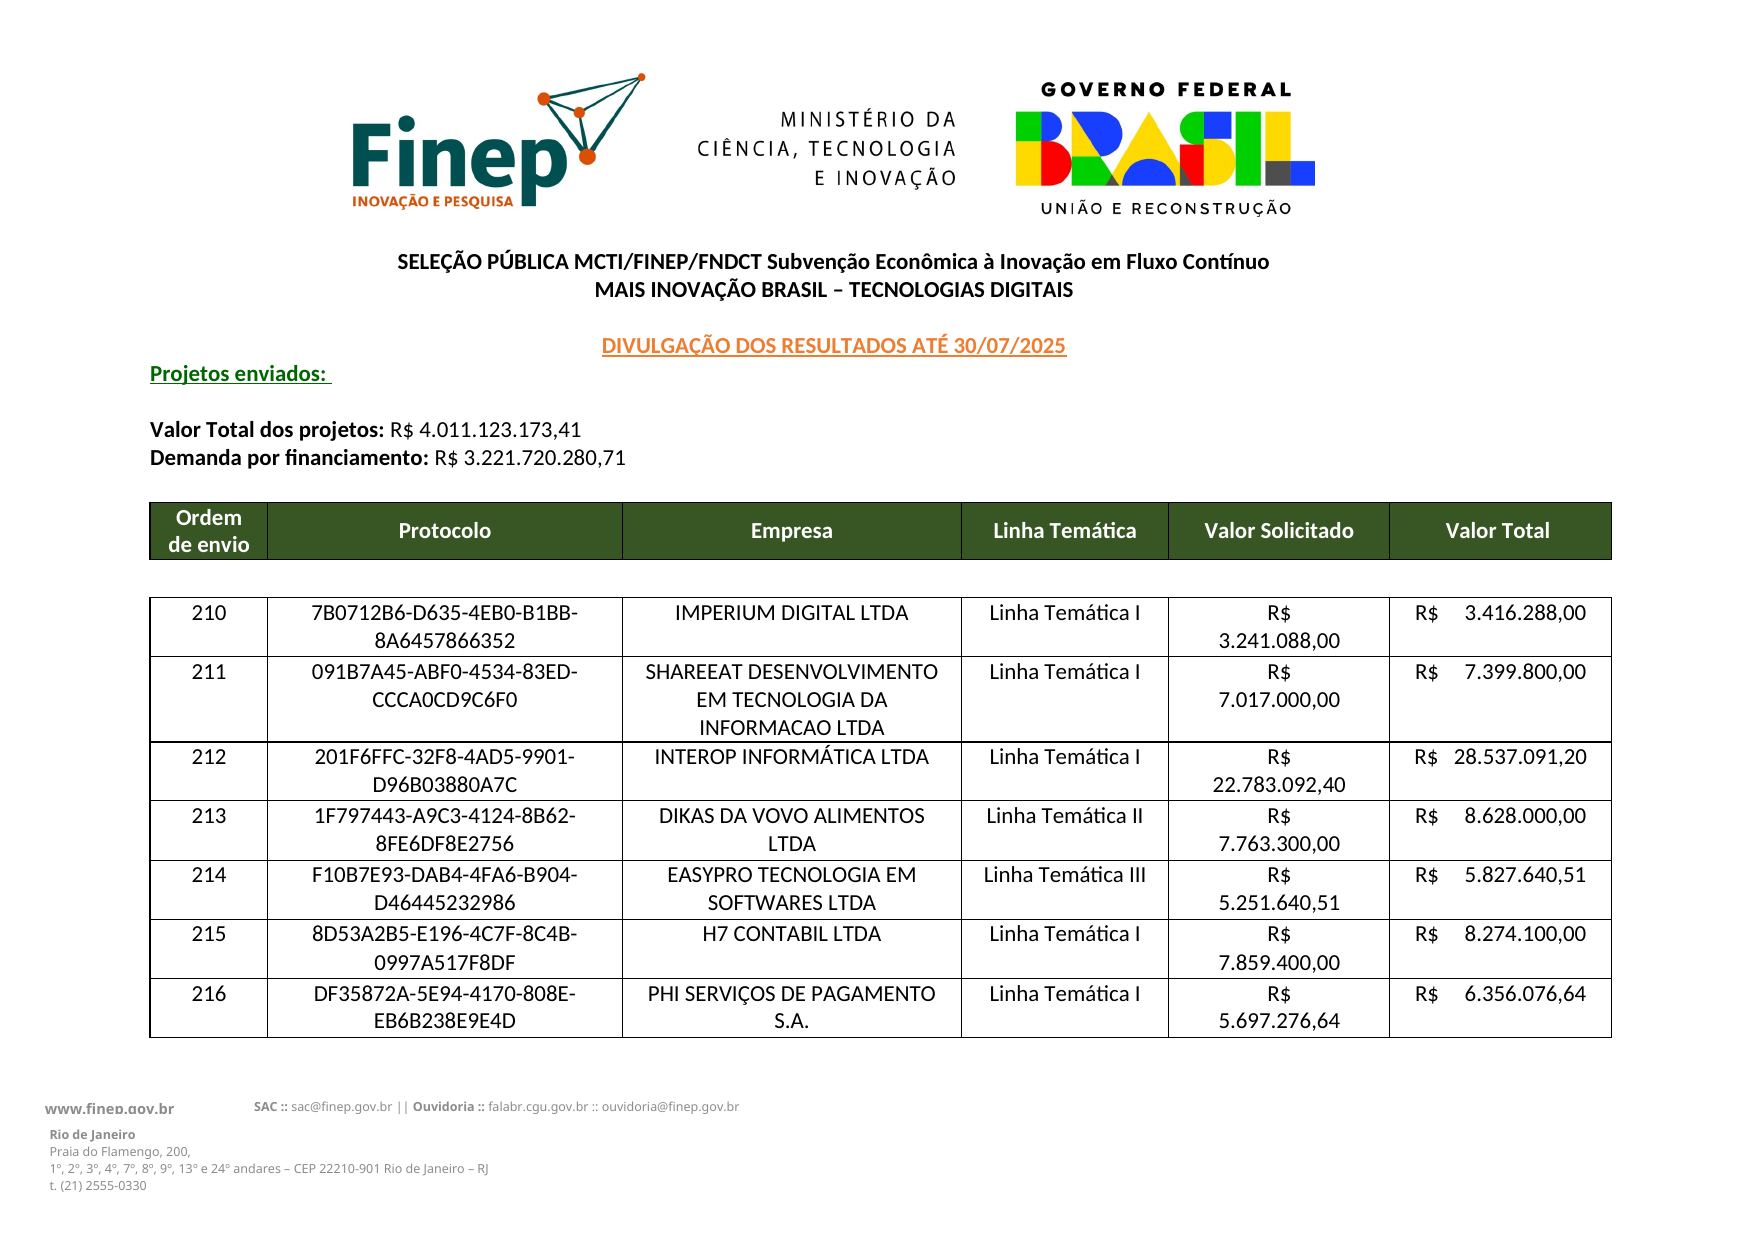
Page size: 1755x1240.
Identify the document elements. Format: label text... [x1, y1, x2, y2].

table_cell R$ 5.251.640,51 [1169, 861, 1389, 918]
table_cell R$ 8.628.000,00 [1390, 801, 1611, 859]
table_cell Linha Temática II [962, 801, 1168, 859]
table_cell 8D53A2B5-E196-4C7F-8C4B-0997A517F8DF [268, 920, 622, 978]
table_cell DF35872A-5E94-4170-808E-EB6B238E9E4D [268, 979, 622, 1037]
table_cell PHI SERVIÇOS DE PAGAMENTO S.A. [623, 979, 961, 1037]
table_cell Linha Temática I [962, 598, 1168, 656]
table_cell 210 [151, 598, 267, 656]
table_cell R$ 28.537.091,20 [1390, 743, 1611, 800]
table_cell 213 [151, 801, 267, 859]
table_cell R$ 3.416.288,00 [1390, 598, 1611, 656]
table_cell Linha Temática I [962, 979, 1168, 1037]
table_cell R$ 6.356.076,64 [1390, 979, 1611, 1037]
table_cell Linha Temática I [962, 657, 1168, 741]
table_cell R$ 7.763.300,00 [1169, 801, 1389, 859]
table_cell 211 [151, 657, 267, 741]
table_cell Linha Temática I [962, 743, 1168, 800]
table_cell IMPERIUM DIGITAL LTDA [623, 598, 961, 656]
table_cell 216 [151, 979, 267, 1037]
table_cell F10B7E93-DAB4-4FA6-B904-D46445232986 [268, 861, 622, 918]
table_cell 215 [151, 920, 267, 978]
table_cell INTEROP INFORMÁTICA LTDA [623, 743, 961, 800]
table_cell DIKAS DA VOVO ALIMENTOS LTDA [623, 801, 961, 859]
table_cell 1F797443-A9C3-4124-8B62-8FE6DF8E2756 [268, 801, 622, 859]
table_cell SHAREEAT DESENVOLVIMENTO EM TECNOLOGIA DA INFORMACAO LTDA [623, 657, 961, 741]
table_cell H7 CONTABIL LTDA [623, 920, 961, 978]
table_cell R$ 7.399.800,00 [1390, 657, 1611, 741]
table_cell R$ 5.827.640,51 [1390, 861, 1611, 918]
table_cell 214 [151, 861, 267, 918]
table_cell R$ 5.697.276,64 [1169, 979, 1389, 1037]
table_cell R$ 7.017.000,00 [1169, 657, 1389, 741]
table_cell Linha Temática I [962, 920, 1168, 978]
table_cell Linha Temática III [962, 861, 1168, 918]
table_cell R$ 7.859.400,00 [1169, 920, 1389, 978]
table_cell 091B7A45-ABF0-4534-83ED-CCCA0CD9C6F0 [268, 657, 622, 741]
table_cell EASYPRO TECNOLOGIA EM SOFTWARES LTDA [623, 861, 961, 918]
table_cell 201F6FFC-32F8-4AD5-9901-D96B03880A7C [268, 743, 622, 800]
table_cell 212 [151, 743, 267, 800]
table_cell R$ 3.241.088,00 [1169, 598, 1389, 656]
table_cell R$ 22.783.092,40 [1169, 743, 1389, 800]
table_cell 7B0712B6-D635-4EB0-B1BB-8A6457866352 [268, 598, 622, 656]
table_cell R$ 8.274.100,00 [1390, 920, 1611, 978]
